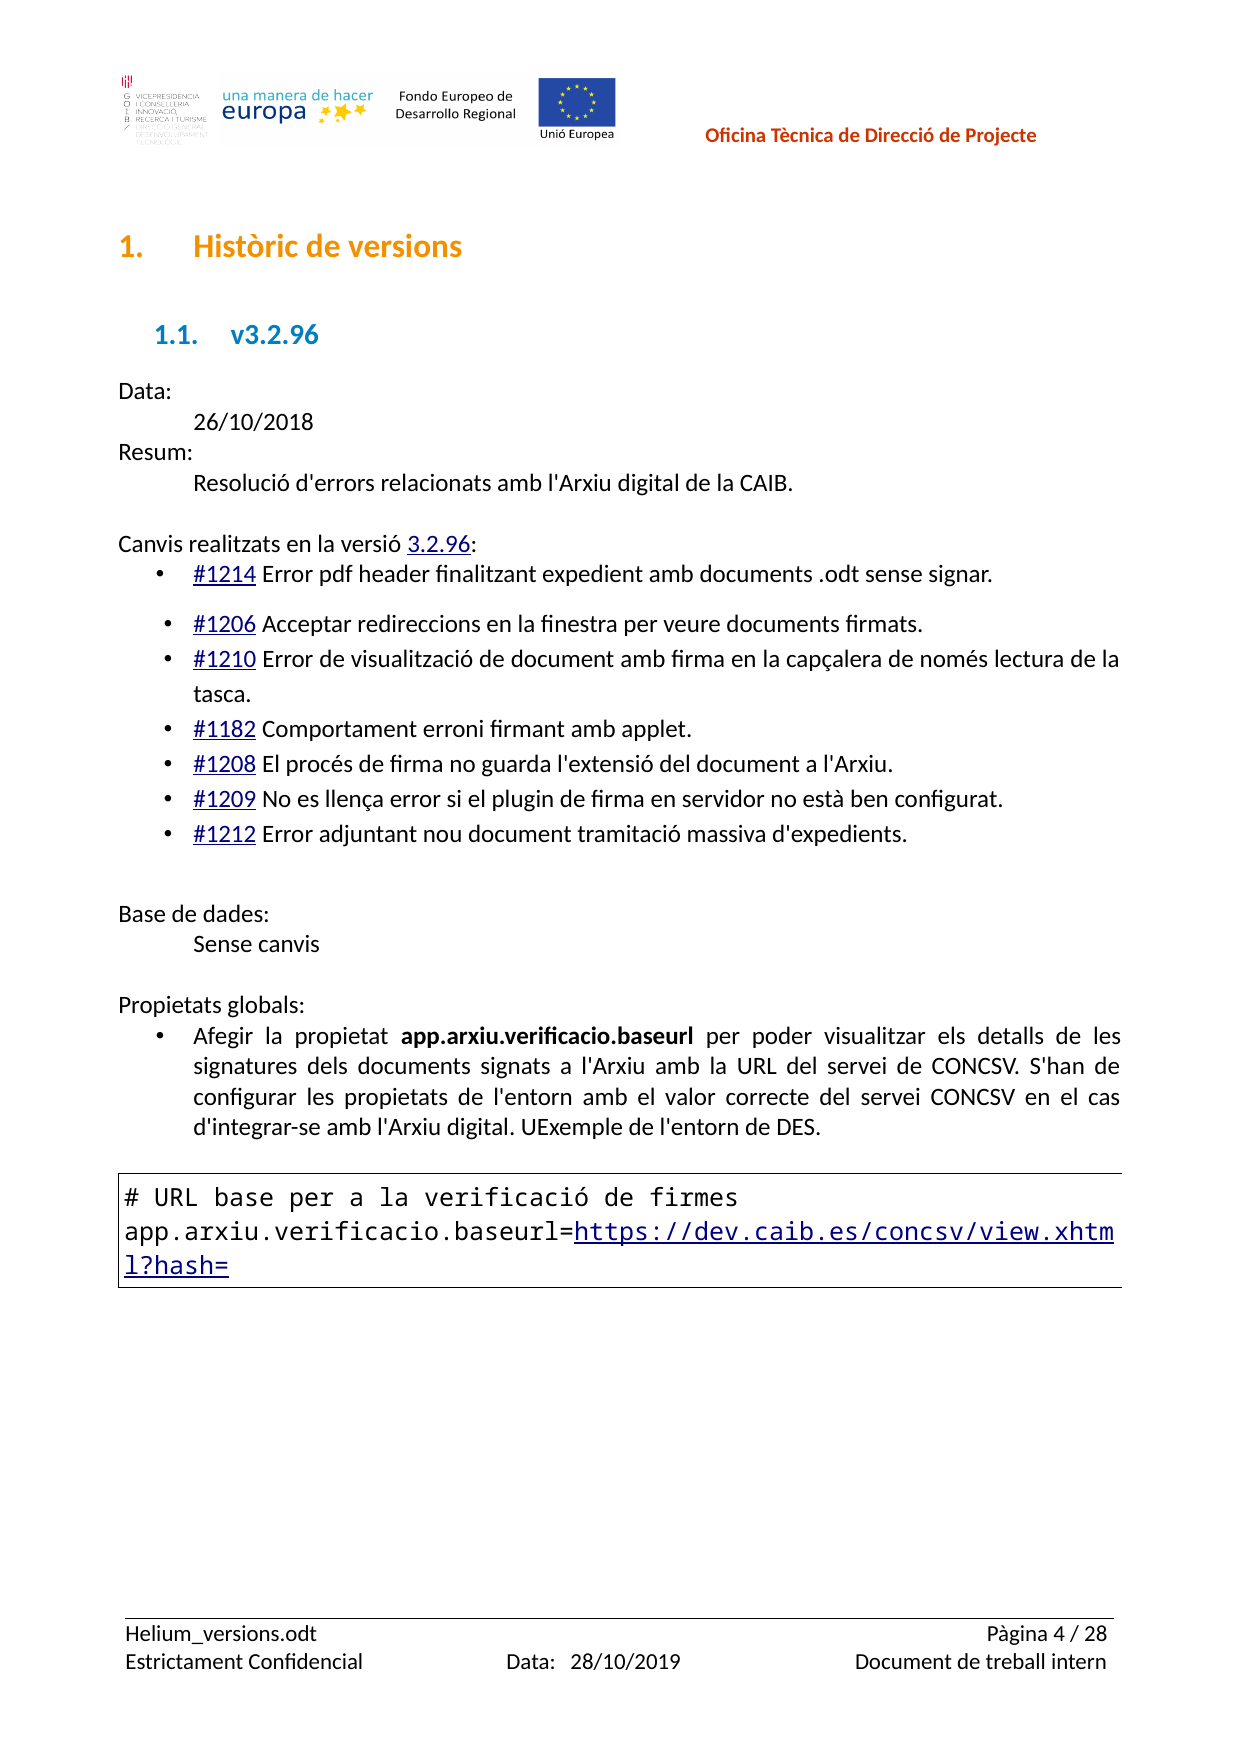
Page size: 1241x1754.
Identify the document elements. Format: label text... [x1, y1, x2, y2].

text Canvis realitzats en la versió 3.2.96: [118, 528, 1122, 558]
picture [219, 73, 621, 147]
text 26/10/2018 [118, 406, 1122, 436]
list #1212 Error adjuntant nou document tramitació massiva d'expedients. [164, 818, 1122, 848]
text Sense canvis [118, 928, 1122, 959]
list #1210 Error de visualització de document amb firma en la capçalera de només lectura de la tasca. [164, 643, 1122, 708]
text Resum: [118, 436, 1122, 467]
text Resolució d'errors relacionats amb l'Arxiu digital de la CAIB. [118, 467, 1122, 497]
list #1182 Comportament erroni firmant amb applet. [164, 713, 1122, 743]
list #1206 Acceptar redireccions en la finestra per veure documents firmats. [164, 608, 1122, 638]
table_header # URL base per a la verificació de firmes app.arxiu.verificacio.baseurl=https://dev.caib.es/concsv/view.xhtml?hash= [119, 1174, 1122, 1287]
list #1208 El procés de firma no guarda l'extensió del document a l'Arxiu. [164, 748, 1122, 778]
text Data: [118, 375, 1122, 406]
text Propietats globals: [118, 989, 1122, 1020]
list #1214 Error pdf header finalitzant expedient amb documents .odt sense signar. [156, 558, 1122, 589]
list #1209 No es llença error si el plugin de firma en servidor no està ben configurat. [164, 783, 1122, 813]
subtitle Històric de versions [118, 225, 1122, 266]
list Afegir la propietat app.arxiu.verificacio.baseurl per poder visualitzar els detalls de les signatures dels documents signats a l'Arxiu amb la URL del servei de CONCSV. S'han de configurar les propietats de l'entorn amb el valor correcte del servei CONCSV en el cas d'integrar-se amb l'Arxiu digital. UExemple de l'entorn de DES. [156, 1020, 1122, 1142]
text Base de dades: [118, 898, 1122, 928]
subtitle v3.2.96 [153, 316, 1122, 351]
picture [118, 73, 213, 147]
